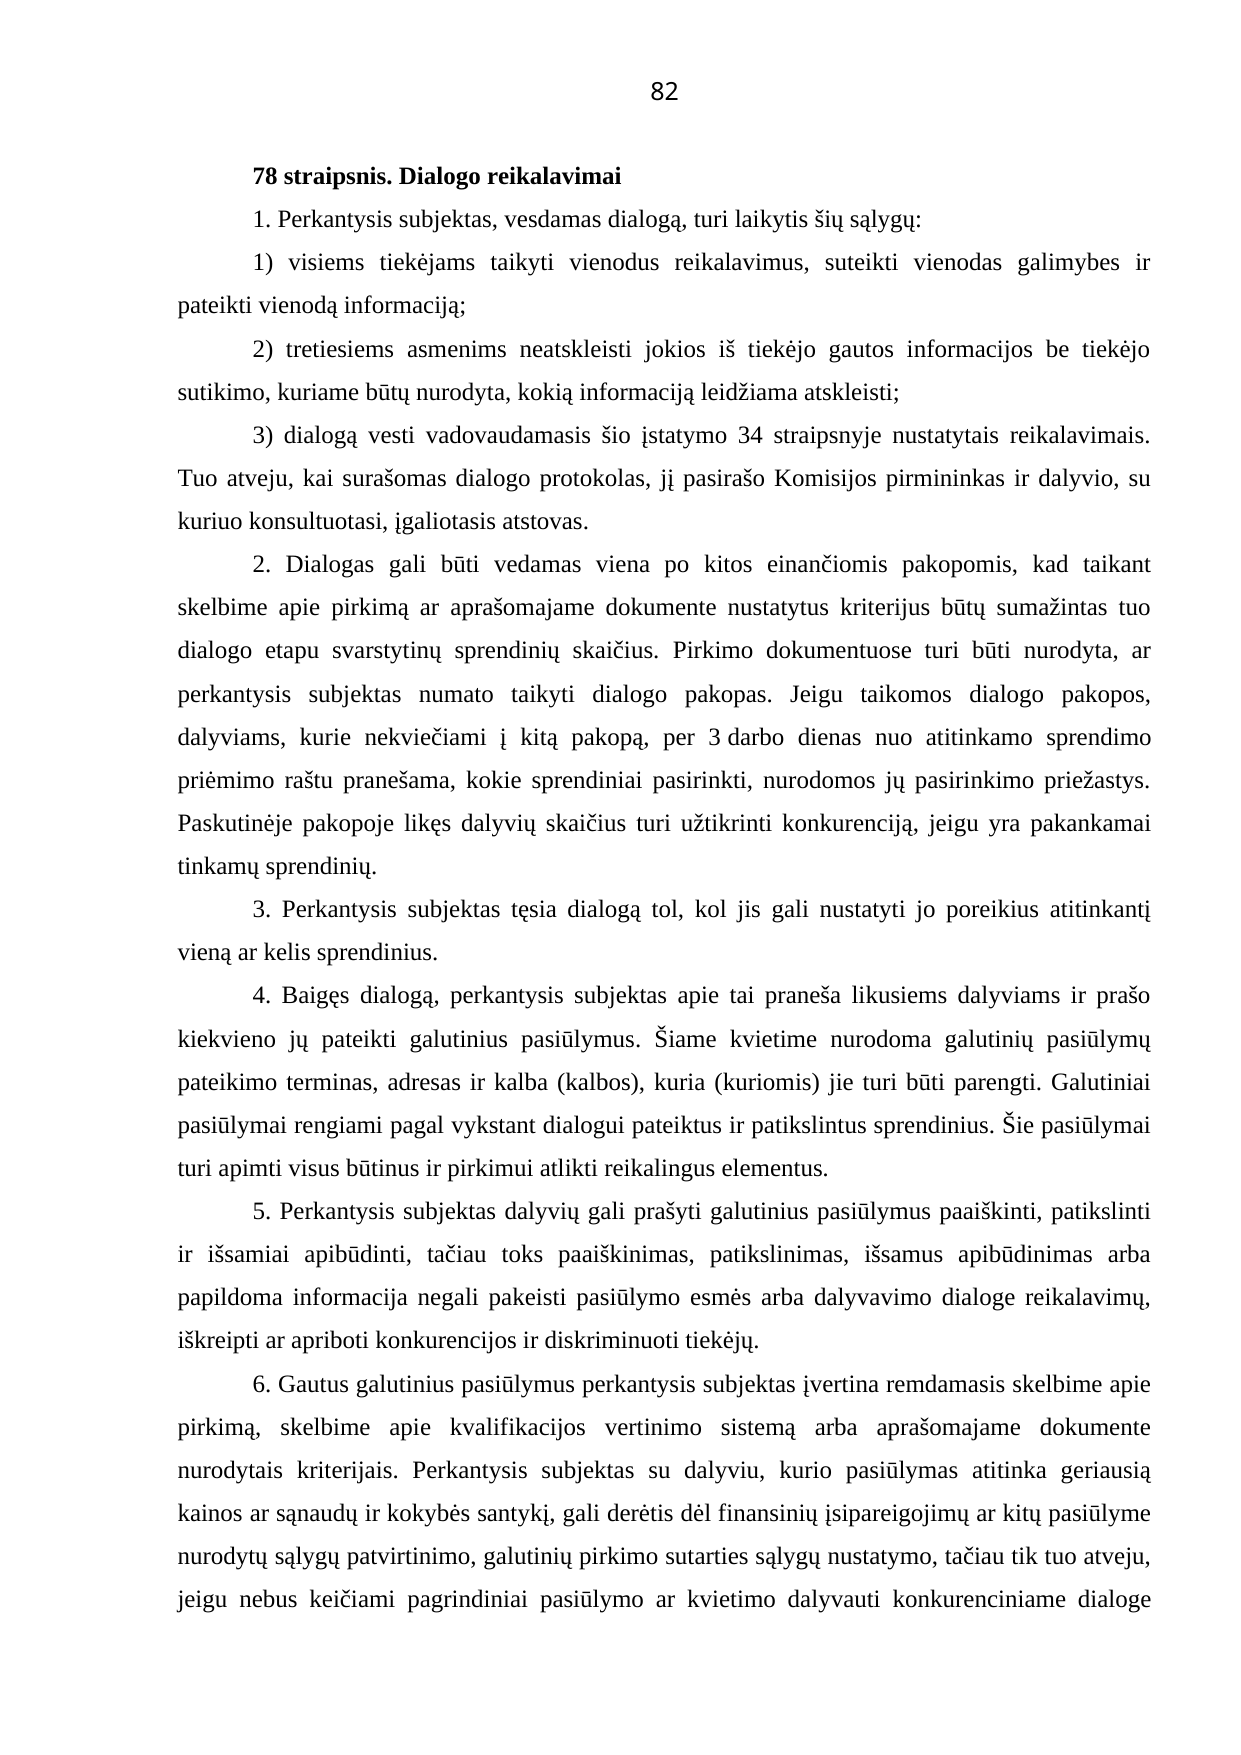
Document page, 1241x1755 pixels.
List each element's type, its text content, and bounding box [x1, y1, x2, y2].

text 4. Baigęs dialogą, perkantysis subjektas apie tai praneša likusiems dalyviams ir prašo kiekvieno jų pateikti galutinius pasiūlymus. Šiame kvietime nurodoma galutinių pasiūlymų pateikimo terminas, adresas ir kalba (kalbos), kuria (kuriomis) jie turi būti parengti. Galutiniai pasiūlymai rengiami pagal vykstant dialogui pateiktus ir patikslintus sprendinius. Šie pasiūlymai turi apimti visus būtinus ir pirkimui atlikti reikalingus elementus. [177, 981, 1152, 1182]
text 6. Gautus galutinius pasiūlymus perkantysis subjektas įvertina remdamasis skelbime apie pirkimą, skelbime apie kvalifikacijos vertinimo sistemą arba aprašomajame dokumente nurodytais kriterijais. Perkantysis subjektas su dalyviu, kurio pasiūlymas atitinka geriausią kainos ar sąnaudų ir kokybės santykį, gali derėtis dėl finansinių įsipareigojimų ar kitų pasiūlyme nurodytų sąlygų patvirtinimo, galutinių pirkimo sutarties sąlygų nustatymo, tačiau tik tuo atveju, jeigu nebus keičiami pagrindiniai pasiūlymo ar kvietimo dalyvauti konkurenciniame dialoge [177, 1369, 1152, 1613]
text 2. Dialogas gali būti vedamas viena po kitos einančiomis pakopomis, kad taikant skelbime apie pirkimą ar aprašomajame dokumente nustatytus kriterijus būtų sumažintas tuo dialogo etapu svarstytinų sprendinių skaičius. Pirkimo dokumentuose turi būti nurodyta, ar perkantysis subjektas numato taikyti dialogo pakopas. Jeigu taikomos dialogo pakopos, dalyviams, kurie nekviečiami į kitą pakopą, per 3 darbo dienas nuo atitinkamo sprendimo priėmimo raštu pranešama, kokie sprendiniai pasirinkti, nurodomos jų pasirinkimo priežastys. Paskutinėje pakopoje likęs dalyvių skaičius turi užtikrinti konkurenciją, jeigu yra pakankamai tinkamų sprendinių. [177, 549, 1152, 880]
text 3. Perkantysis subjektas tęsia dialogą tol, kol jis gali nustatyti jo poreikius atitinkantį vieną ar kelis sprendinius. [177, 894, 1152, 966]
subtitle 3) dialogą vesti vadovaudamasis šio įstatymo 34 straipsnyje nustatytais reikalavimais. Tuo atveju, kai surašomas dialogo protokolas, jį pasirašo Komisijos pirmininkas ir dalyvio, su kuriuo konsultuotasi, įgaliotasis atstovas. [177, 420, 1152, 535]
subtitle 1. Perkantysis subjektas, vesdamas dialogą, turi laikytis šių sąlygų: [177, 204, 1152, 233]
subtitle 2) tretiesiems asmenims neatskleisti jokios iš tiekėjo gautos informacijos be tiekėjo sutikimo, kuriame būtų nurodyta, kokią informaciją leidžiama atskleisti; [177, 334, 1152, 406]
text 78 straipsnis. Dialogo reikalavimai [177, 161, 1152, 190]
subtitle 1) visiems tiekėjams taikyti vienodus reikalavimus, suteikti vienodas galimybes ir pateikti vienodą informaciją; [177, 247, 1152, 319]
text 5. Perkantysis subjektas dalyvių gali prašyti galutinius pasiūlymus paaiškinti, patikslinti ir išsamiai apibūdinti, tačiau toks paaiškinimas, patikslinimas, išsamus apibūdinimas arba papildoma informacija negali pakeisti pasiūlymo esmės arba dalyvavimo dialoge reikalavimų, iškreipti ar apriboti konkurencijos ir diskriminuoti tiekėjų. [177, 1196, 1152, 1354]
